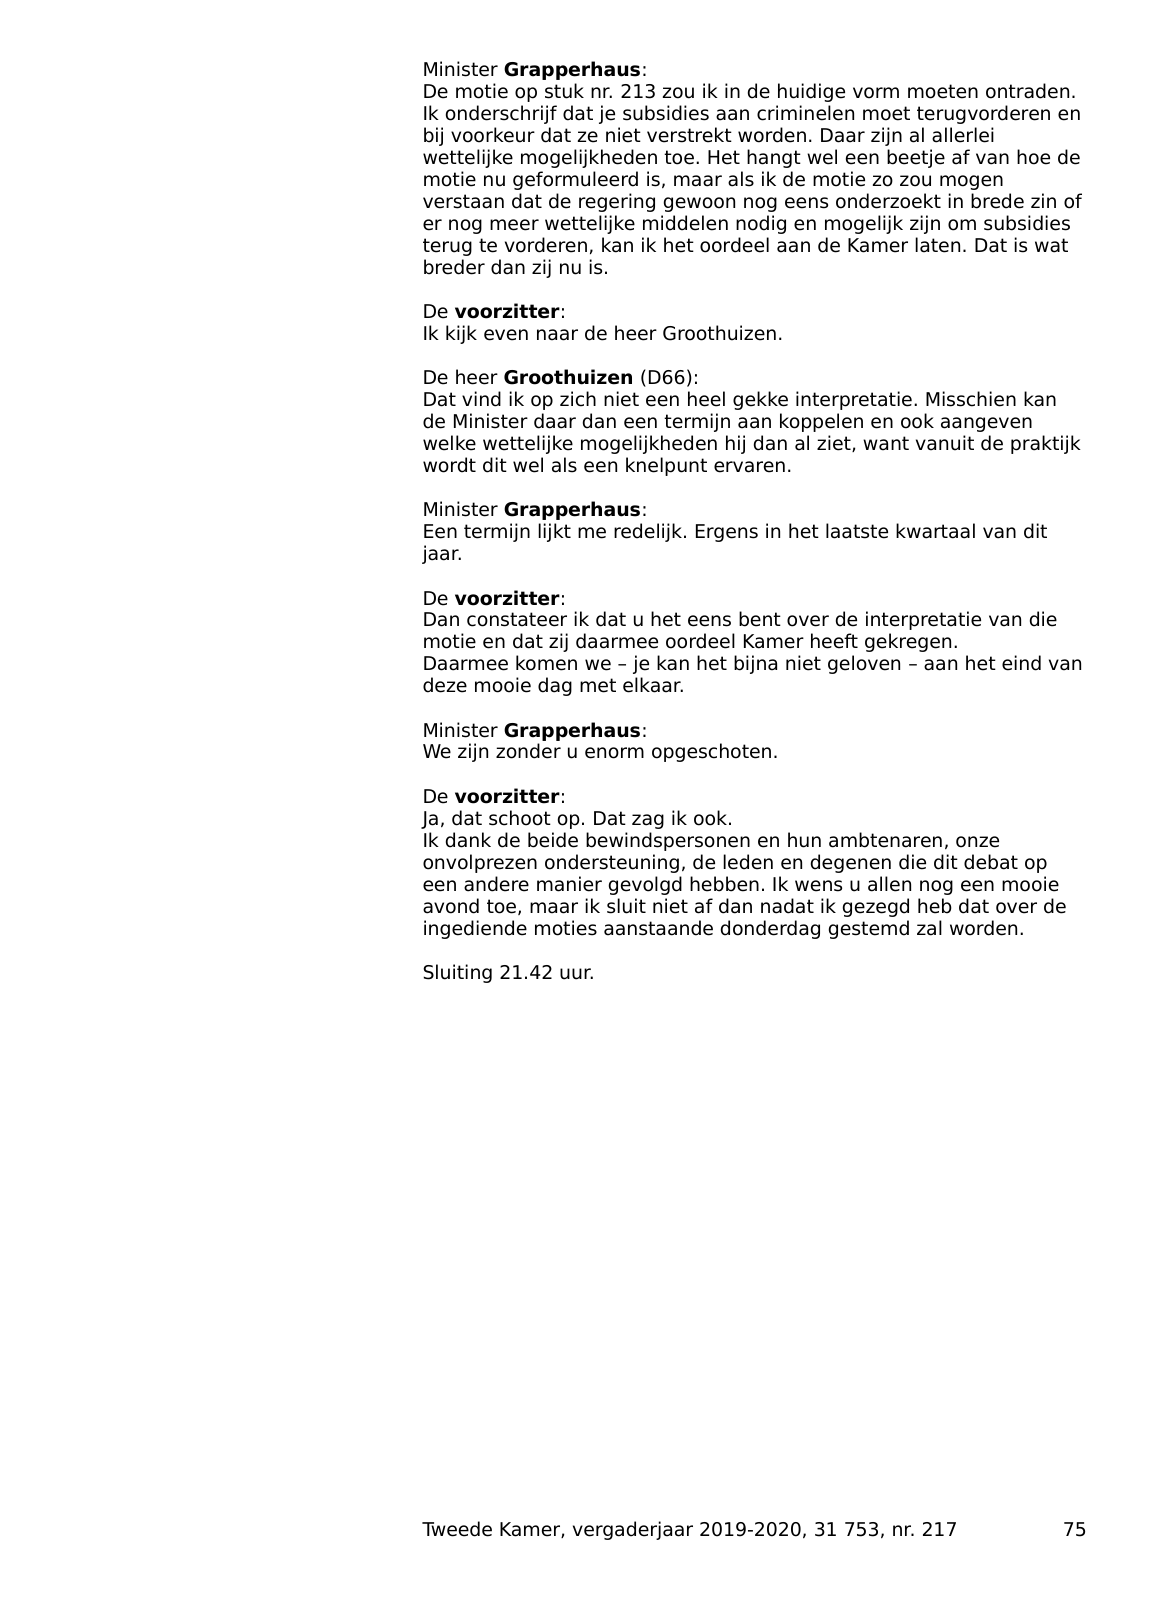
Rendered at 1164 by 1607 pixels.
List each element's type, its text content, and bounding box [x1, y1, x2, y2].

text Ja, dat schoot op. Dat zag ik ook. [422, 808, 1087, 829]
text Minister Grapperhaus: [422, 59, 1087, 81]
text De motie op stuk nr. 213 zou ik in de huidige vorm moeten ontraden. Ik onderschrijf dat je subsidies aan criminelen moet terugvorderen en bij voorkeur dat ze niet verstrekt worden. Daar zijn al allerlei wettelijke mogelijkheden toe. Het hangt wel een beetje af van hoe de motie nu geformuleerd is, maar als ik de motie zo zou mogen verstaan dat de regering gewoon nog eens onderzoekt in brede zin of er nog meer wettelijke middelen nodig en mogelijk zijn om subsidies terug te vorderen, kan ik het oordeel aan de Kamer laten. Dat is wat breder dan zij nu is. [422, 81, 1087, 279]
text Daarmee komen we – je kan het bijna niet geloven – aan het eind van deze mooie dag met elkaar. [422, 653, 1087, 697]
text Dan constateer ik dat u het eens bent over de interpretatie van die motie en dat zij daarmee oordeel Kamer heeft gekregen. [422, 609, 1087, 653]
text Dat vind ik op zich niet een heel gekke interpretatie. Misschien kan de Minister daar dan een termijn aan koppelen en ook aangeven welke wettelijke mogelijkheden hij dan al ziet, want vanuit de praktijk wordt dit wel als een knelpunt ervaren. [422, 389, 1087, 477]
text Ik dank de beide bewindspersonen en hun ambtenaren, onze onvolprezen ondersteuning, de leden en degenen die dit debat op een andere manier gevolgd hebben. Ik wens u allen nog een mooie avond toe, maar ik sluit niet af dan nadat ik gezegd heb dat over de ingediende moties aanstaande donderdag gestemd zal worden. [422, 829, 1087, 939]
text De heer Groothuizen (D66): [422, 367, 1087, 389]
text Ik kijk even naar de heer Groothuizen. [422, 323, 1087, 345]
text Een termijn lijkt me redelijk. Ergens in het laatste kwartaal van dit jaar. [422, 521, 1087, 565]
text We zijn zonder u enorm opgeschoten. [422, 741, 1087, 763]
text De voorzitter: [422, 587, 1087, 609]
text De voorzitter: [422, 786, 1087, 808]
text Minister Grapperhaus: [422, 719, 1087, 741]
text Minister Grapperhaus: [422, 499, 1087, 521]
text Sluiting 21.42 uur. [422, 962, 1087, 984]
text De voorzitter: [422, 301, 1087, 323]
